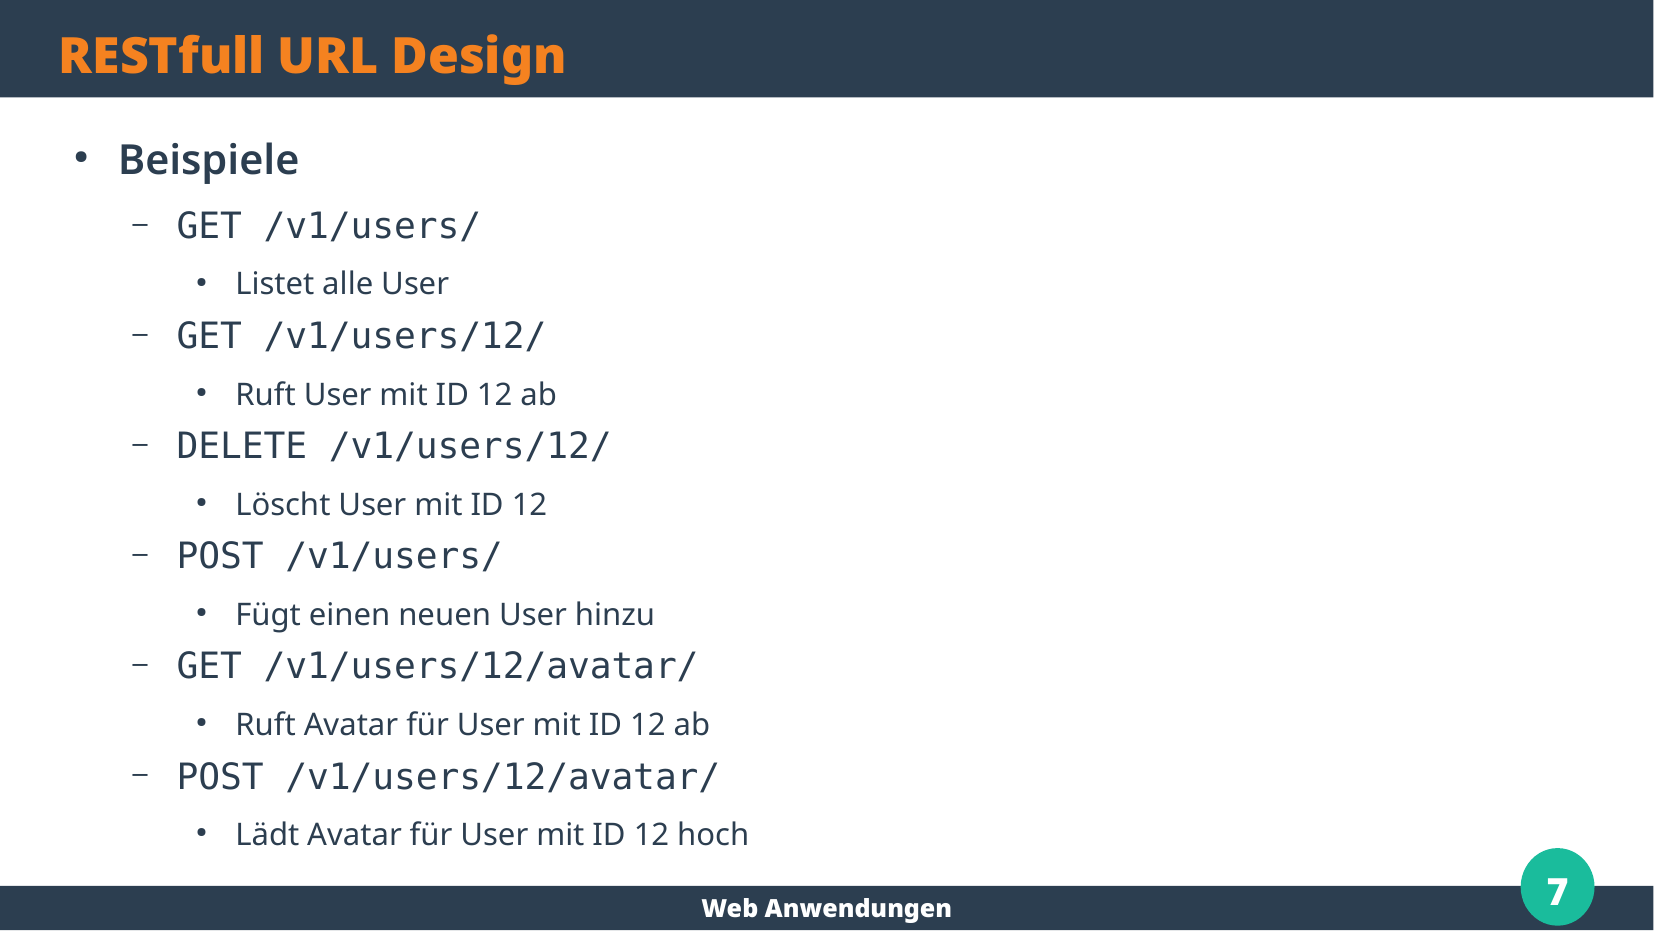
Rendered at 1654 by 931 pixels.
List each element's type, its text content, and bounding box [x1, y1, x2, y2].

list Beispiele GET /v1/users/ Listet alle User GET /v1/users/12/ Ruft User mit ID 12 ab DELETE /v1/users/12/ Löscht User mit ID 12 POST /v1/users/ Fügt einen neuen User hinzu GET /v1/users/12/avatar/ Ruft Avatar für User mit ID 12 ab POST /v1/users/12/avatar/ Lädt Avatar für User mit ID 12 hoch [59, 129, 1595, 864]
title RESTfull URL Design [59, 8, 1595, 89]
